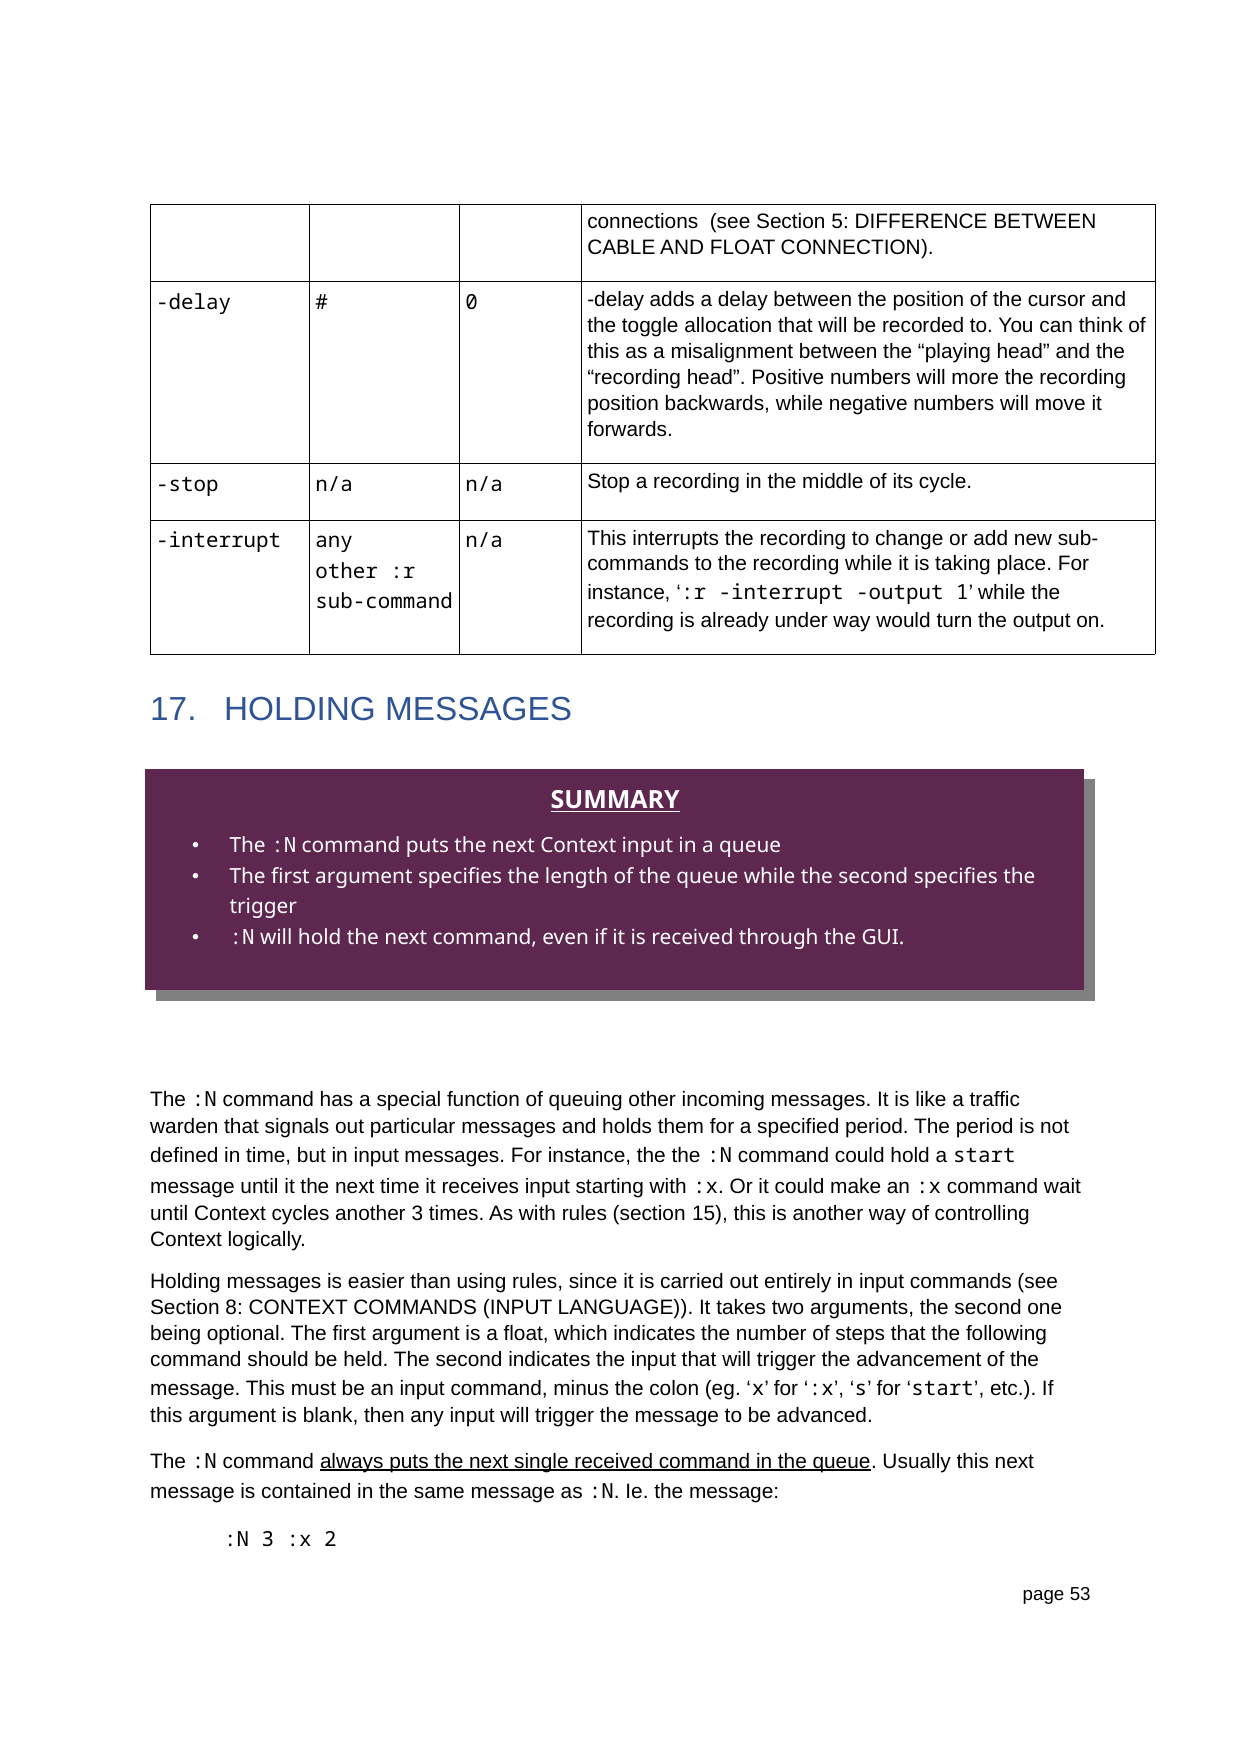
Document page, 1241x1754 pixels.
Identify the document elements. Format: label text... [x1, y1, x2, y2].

table_cell n/a [460, 464, 581, 519]
table_cell connections (see Section 5: DIFFERENCE BETWEEN CABLE AND FLOAT CONNECTION). [582, 205, 1155, 281]
list :N will hold the next command, even if it is received through the GUI. [192, 922, 1075, 951]
table_cell -delay adds a delay between the position of the cursor and the toggle allocation that will be recorded to. You can think of this as a misalignment between the “playing head” and the “recording head”. Positive numbers will more the recording position backwards, while negative numbers will move it forwards. [582, 282, 1155, 463]
table_cell n/a [310, 464, 459, 519]
table_cell [460, 205, 581, 281]
table_cell n/a [460, 521, 581, 654]
table_cell -delay [151, 282, 309, 463]
text Holding messages is easier than using rules, since it is carried out entirely in input commands (see Section 8: CONTEXT COMMANDS (INPUT LANGUAGE)). It takes two arguments, the second one being optional. The first argument is a float, which indicates the number of steps that the following command should be held. The second indicates the input that will trigger the advancement of the message. This must be an input command, minus the colon (eg. ‘x’ for ‘:x’, ‘s’ for ‘start’, etc.). If this argument is blank, then any input will trigger the message to be advanced. [150, 1269, 1090, 1427]
table_cell -interrupt [151, 521, 309, 654]
table_cell # [310, 282, 459, 463]
subtitle HOLDING MESSAGES [150, 689, 1090, 728]
text The :N command always puts the next single received command in the queue. Usually this next message is contained in the same message as :N. Ie. the message: [150, 1446, 1090, 1505]
table_cell [151, 205, 309, 281]
table_cell -stop [151, 464, 309, 519]
table_cell any other :r sub-command [310, 521, 459, 654]
subtitle SUMMARY [154, 782, 1075, 816]
table_cell Stop a recording in the middle of its cycle. [582, 464, 1155, 519]
list The first argument specifies the length of the queue while the second specifies the trigger [192, 861, 1075, 920]
list The :N command puts the next Context input in a queue [192, 830, 1075, 859]
text :N 3 :x 2 [150, 1524, 1090, 1552]
table_cell This interrupts the recording to change or add new sub-commands to the recording while it is taking place. For instance, ‘:r -interrupt -output 1’ while the recording is already under way would turn the output on. [582, 521, 1155, 654]
table_cell 0 [460, 282, 581, 463]
text The :N command has a special function of queuing other incoming messages. It is like a traffic warden that signals out particular messages and holds them for a specified period. The period is not defined in time, but in input messages. For instance, the the :N command could hold a start message until it the next time it receives input starting with :x. Or it could make an :x command wait until Context cycles another 3 times. As with rules (section 15), this is another way of controlling Context logically. [150, 1084, 1090, 1251]
table_cell [310, 205, 459, 281]
